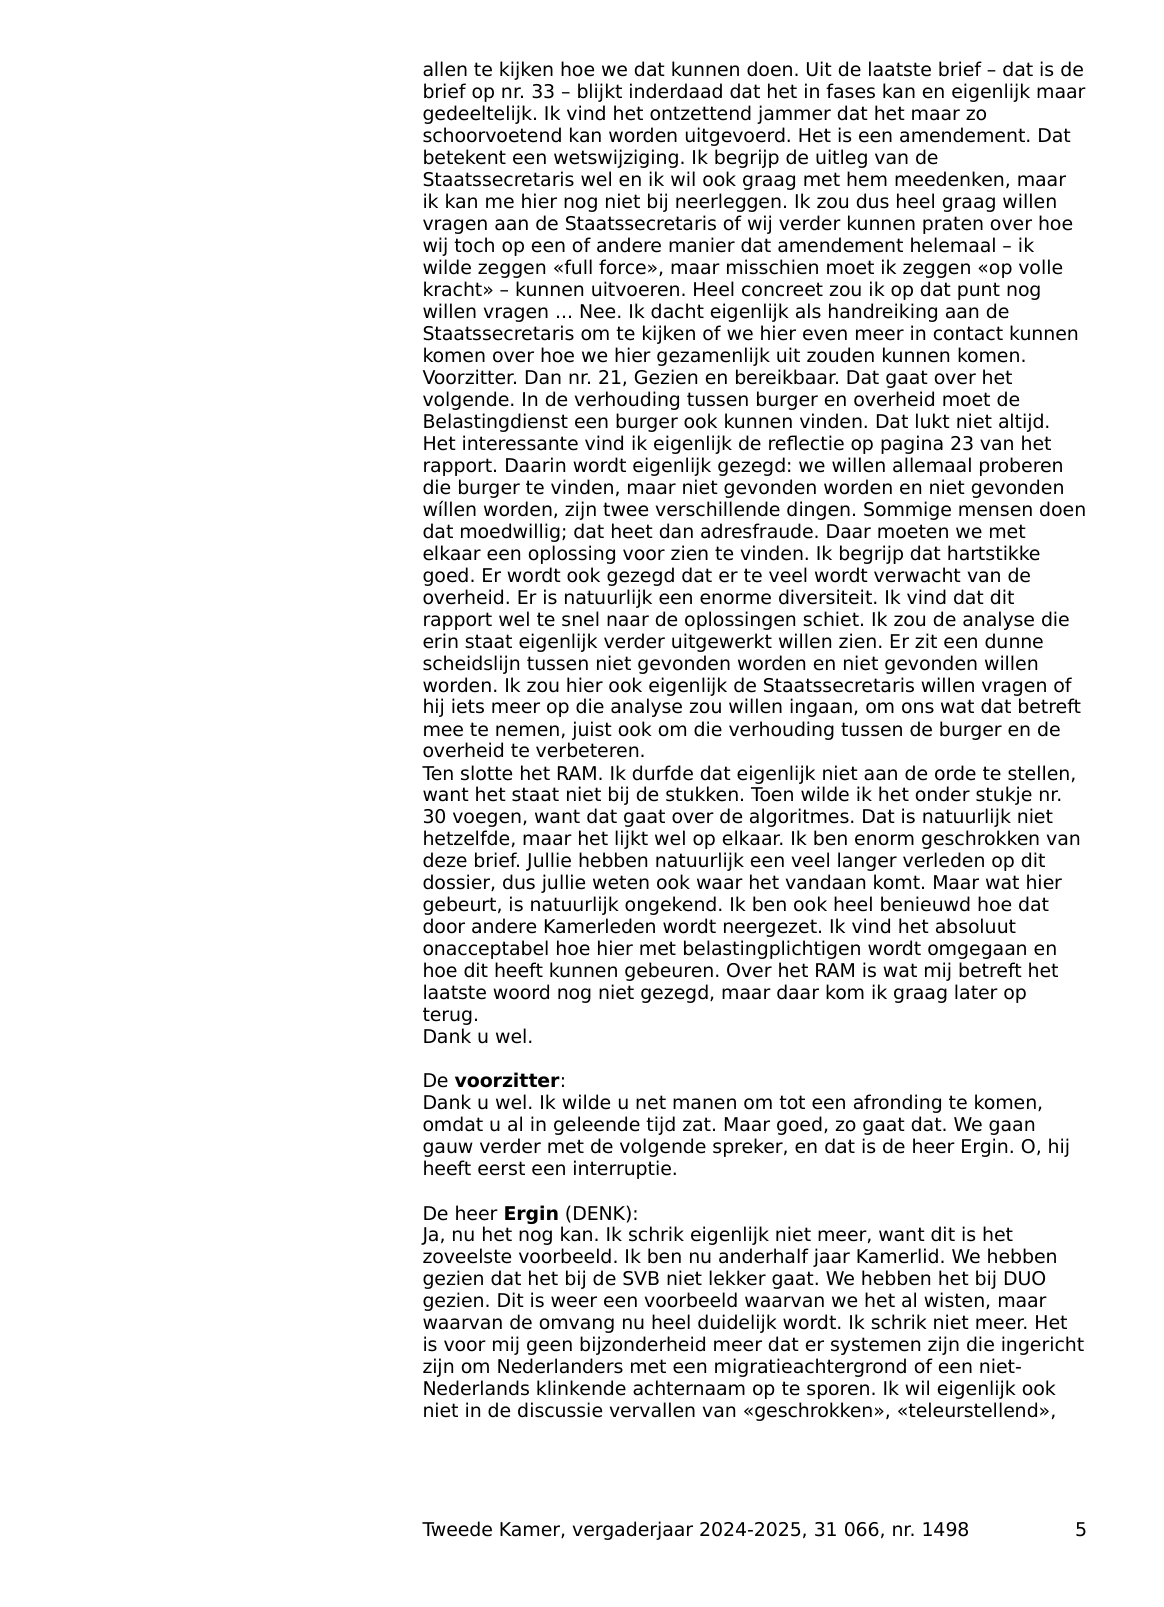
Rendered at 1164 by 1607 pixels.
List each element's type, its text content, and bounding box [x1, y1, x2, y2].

text De heer Ergin (DENK): [422, 1202, 1087, 1224]
text Dank u wel. [422, 1026, 1087, 1048]
text allen te kijken hoe we dat kunnen doen. Uit de laatste brief – dat is de brief op nr. 33 – blijkt inderdaad dat het in fases kan en eigenlijk maar gedeeltelijk. Ik vind het ontzettend jammer dat het maar zo schoorvoetend kan worden uitgevoerd. Het is een amendement. Dat betekent een wetswijziging. Ik begrijp de uitleg van de Staatssecretaris wel en ik wil ook graag met hem meedenken, maar ik kan me hier nog niet bij neerleggen. Ik zou dus heel graag willen vragen aan de Staatssecretaris of wij verder kunnen praten over hoe wij toch op een of andere manier dat amendement helemaal – ik wilde zeggen «full force», maar misschien moet ik zeggen «op volle kracht» – kunnen uitvoeren. Heel concreet zou ik op dat punt nog willen vragen ... Nee. Ik dacht eigenlijk als handreiking aan de Staatssecretaris om te kijken of we hier even meer in contact kunnen komen over hoe we hier gezamenlijk uit zouden kunnen komen. [422, 59, 1087, 367]
text De voorzitter: [422, 1070, 1087, 1092]
text Dank u wel. Ik wilde u net manen om tot een afronding te komen, omdat u al in geleende tijd zat. Maar goed, zo gaat dat. We gaan gauw verder met de volgende spreker, en dat is de heer Ergin. O, hij heeft eerst een interruptie. [422, 1092, 1087, 1180]
text Ten slotte het RAM. Ik durfde dat eigenlijk niet aan de orde te stellen, want het staat niet bij de stukken. Toen wilde ik het onder stukje nr. 30 voegen, want dat gaat over de algoritmes. Dat is natuurlijk niet hetzelfde, maar het lijkt wel op elkaar. Ik ben enorm geschrokken van deze brief. Jullie hebben natuurlijk een veel langer verleden op dit dossier, dus jullie weten ook waar het vandaan komt. Maar wat hier gebeurt, is natuurlijk ongekend. Ik ben ook heel benieuwd hoe dat door andere Kamerleden wordt neergezet. Ik vind het absoluut onacceptabel hoe hier met belastingplichtigen wordt omgegaan en hoe dit heeft kunnen gebeuren. Over het RAM is wat mij betreft het laatste woord nog niet gezegd, maar daar kom ik graag later op terug. [422, 762, 1087, 1026]
text Ja, nu het nog kan. Ik schrik eigenlijk niet meer, want dit is het zoveelste voorbeeld. Ik ben nu anderhalf jaar Kamerlid. We hebben gezien dat het bij de SVB niet lekker gaat. We hebben het bij DUO gezien. Dit is weer een voorbeeld waarvan we het al wisten, maar waarvan de omvang nu heel duidelijk wordt. Ik schrik niet meer. Het is voor mij geen bijzonderheid meer dat er systemen zijn die ingericht zijn om Nederlanders met een migratieachtergrond of een niet-Nederlands klinkende achternaam op te sporen. Ik wil eigenlijk ook niet in de discussie vervallen van «geschrokken», «teleurstellend», [422, 1224, 1087, 1422]
text Voorzitter. Dan nr. 21, Gezien en bereikbaar. Dat gaat over het volgende. In de verhouding tussen burger en overheid moet de Belastingdienst een burger ook kunnen vinden. Dat lukt niet altijd. Het interessante vind ik eigenlijk de reflectie op pagina 23 van het rapport. Daarin wordt eigenlijk gezegd: we willen allemaal proberen die burger te vinden, maar niet gevonden worden en niet gevonden wíllen worden, zijn twee verschillende dingen. Sommige mensen doen dat moedwillig; dat heet dan adresfraude. Daar moeten we met elkaar een oplossing voor zien te vinden. Ik begrijp dat hartstikke goed. Er wordt ook gezegd dat er te veel wordt verwacht van de overheid. Er is natuurlijk een enorme diversiteit. Ik vind dat dit rapport wel te snel naar de oplossingen schiet. Ik zou de analyse die erin staat eigenlijk verder uitgewerkt willen zien. Er zit een dunne scheidslijn tussen niet gevonden worden en niet gevonden willen worden. Ik zou hier ook eigenlijk de Staatssecretaris willen vragen of hij iets meer op die analyse zou willen ingaan, om ons wat dat betreft mee te nemen, juist ook om die verhouding tussen de burger en de overheid te verbeteren. [422, 367, 1087, 762]
